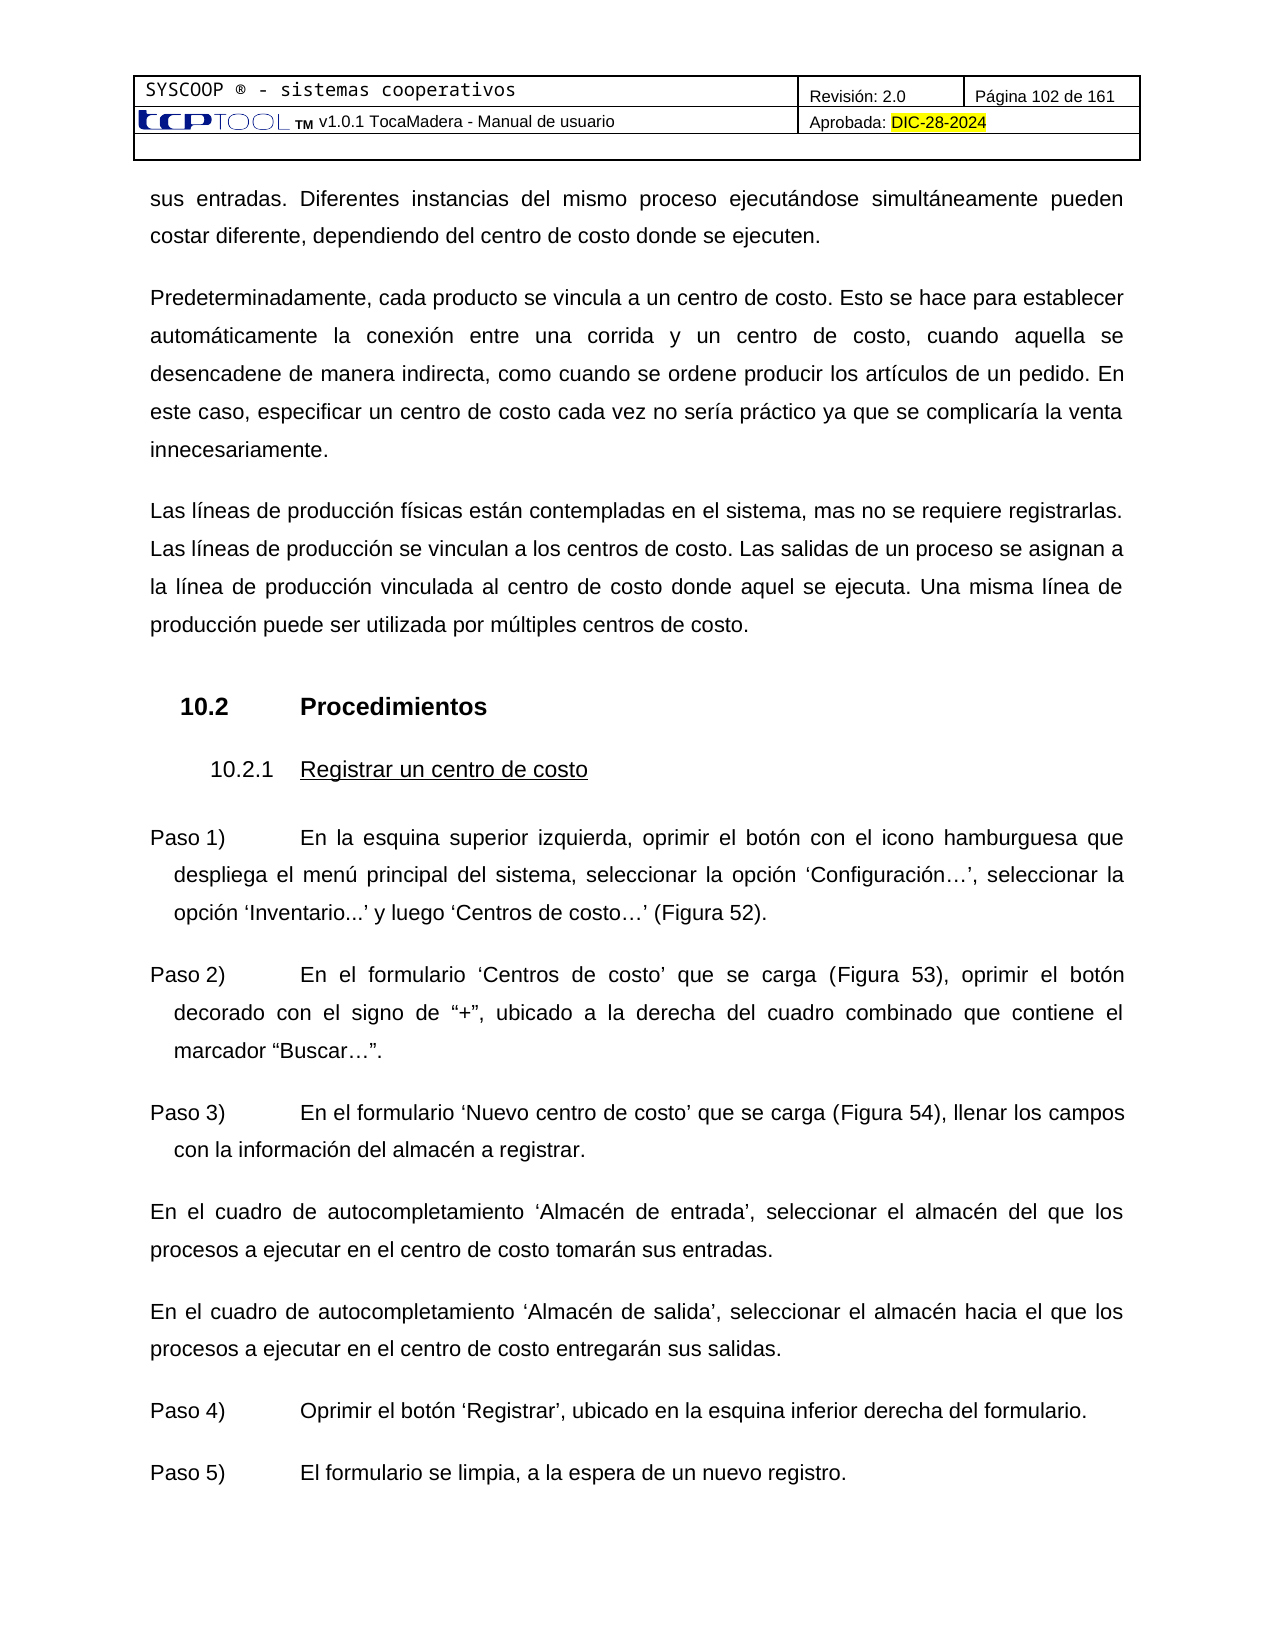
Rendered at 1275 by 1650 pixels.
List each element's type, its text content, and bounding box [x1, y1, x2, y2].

list En el formulario ‘Nuevo centro de costo’ que se carga (Figura 54), llenar los campos con la información del almacén a registrar. [150, 1099, 1125, 1162]
text En el cuadro de autocompletamiento ‘Almacén de salida’, seleccionar el almacén hacia el que los procesos a ejecutar en el centro de costo entregarán sus salidas. [150, 1298, 1125, 1362]
text En el cuadro de autocompletamiento ‘Almacén de entrada’, seleccionar el almacén del que los procesos a ejecutar en el centro de costo tomarán sus entradas. [150, 1199, 1125, 1262]
subtitle Procedimientos [180, 691, 1125, 720]
text sus entradas. Diferentes instancias del mismo proceso ejecutándose simultáneamente pueden costar diferente, dependiendo del centro de costo donde se ejecuten. [150, 186, 1125, 249]
picture [138, 110, 290, 130]
list En la esquina superior izquierda, oprimir el botón con el icono hamburguesa que despliega el menú principal del sistema, seleccionar la opción ‘Configuración…’, seleccionar la opción ‘Inventario...’ y luego ‘Centros de costo…’ (Figura 52). [150, 824, 1125, 925]
list El formulario se limpia, a la espera de un nuevo registro. [150, 1460, 1125, 1485]
list Oprimir el botón ‘Registrar’, ubicado en la esquina inferior derecha del formulario. [150, 1398, 1125, 1423]
text Predeterminadamente, cada producto se vincula a un centro de costo. Esto se hace para establecer automáticamente la conexión entre una corrida y un centro de costo, cuando aquella se desencadene de manera indirecta, como cuando se ordene producir los artículos de un pedido. En este caso, especificar un centro de costo cada vez no sería práctico ya que se complicaría la venta innecesariamente. [150, 285, 1125, 462]
list En el formulario ‘Centros de costo’ que se carga (Figura 53), oprimir el botón decorado con el signo de “+”, ubicado a la derecha del cuadro combinado que contiene el marcador “Buscar…”. [150, 962, 1125, 1063]
text Las líneas de producción físicas están contempladas en el sistema, mas no se requiere registrarlas. Las líneas de producción se vinculan a los centros de costo. Las salidas de un proceso se asignan a la línea de producción vinculada al centro de costo donde aquel se ejecuta. Una misma línea de producción puede ser utilizada por múltiples centros de costo. [150, 498, 1125, 637]
subtitle Registrar un centro de costo [210, 756, 1125, 783]
